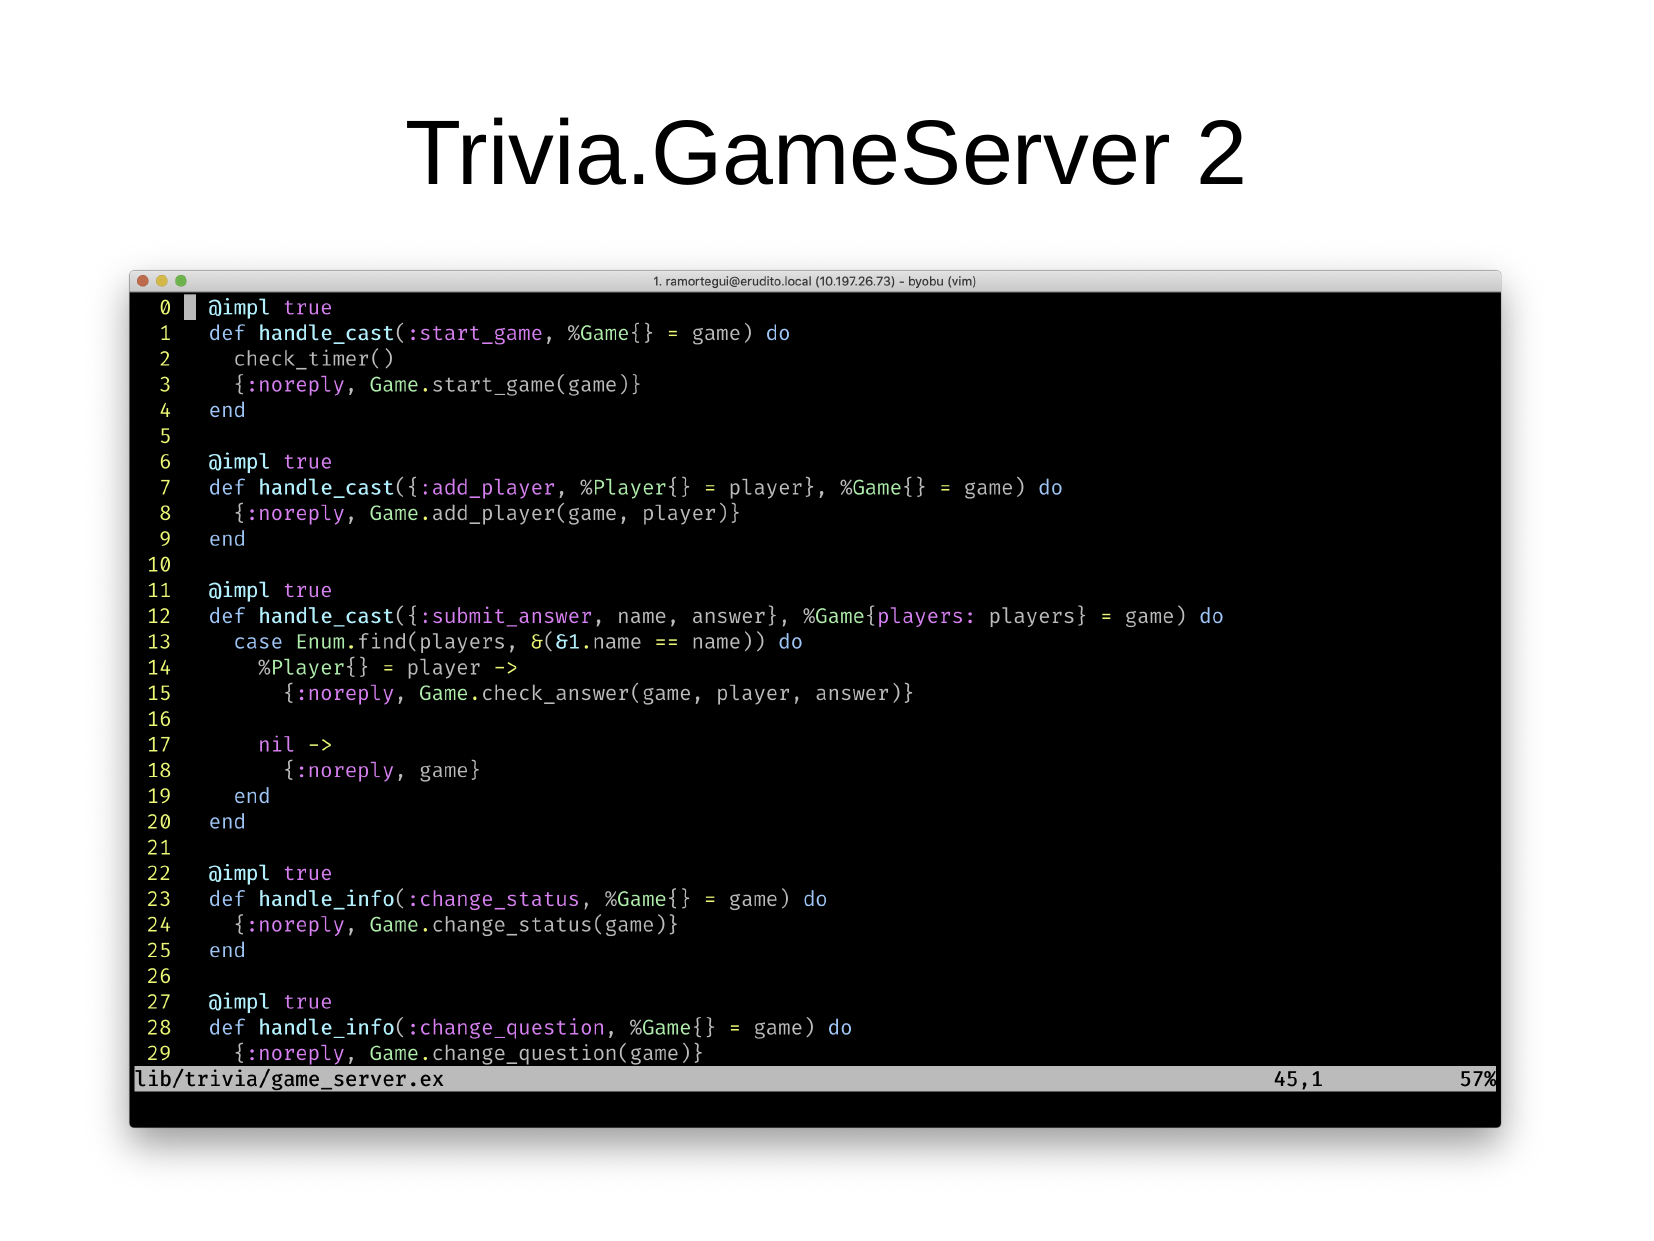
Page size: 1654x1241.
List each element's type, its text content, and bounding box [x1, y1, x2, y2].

title Trivia.GameServer 2 [82, 49, 1571, 257]
picture [76, 234, 1554, 1198]
